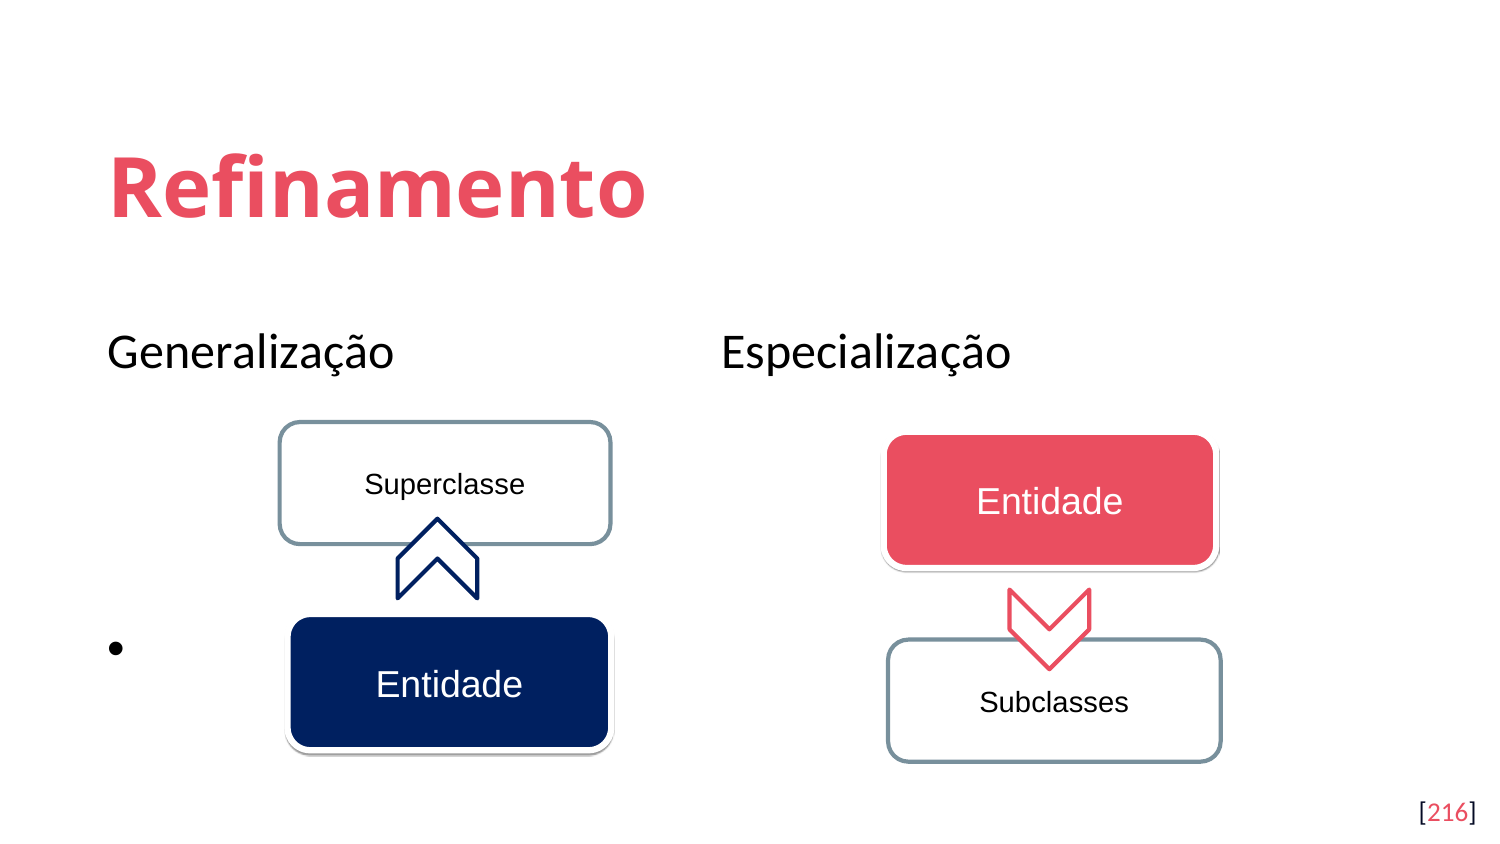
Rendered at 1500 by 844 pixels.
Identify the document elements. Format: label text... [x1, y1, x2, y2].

text_box Subclasses [888, 639, 1221, 762]
text_box [397, 518, 478, 599]
text_box Refinamento [92, 104, 1408, 243]
text_box Entidade [883, 431, 1217, 568]
text_box Entidade [287, 613, 612, 751]
slide_number [216] [1403, 779, 1494, 844]
text_box Superclasse [279, 422, 611, 545]
text_box [1009, 589, 1090, 670]
text_box Generalização Especialização [92, 242, 1414, 755]
